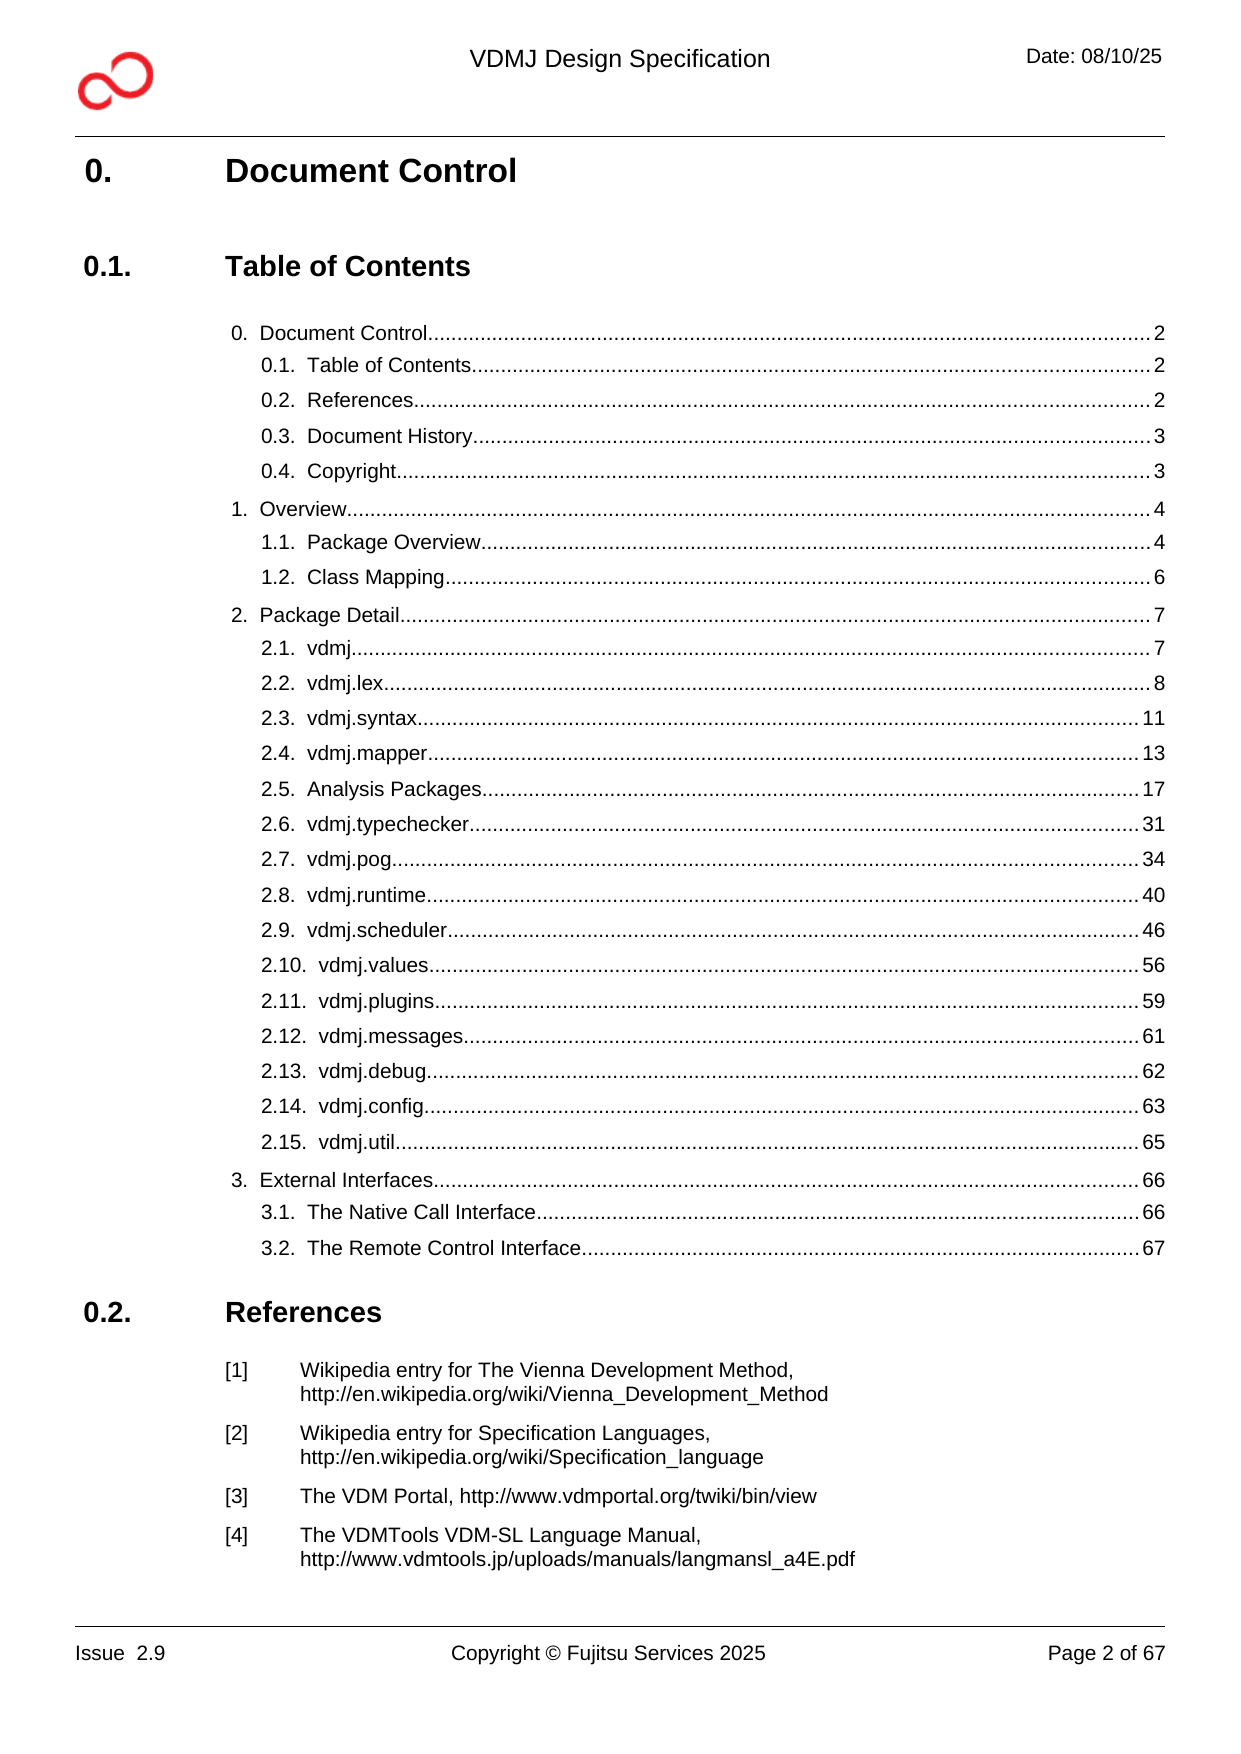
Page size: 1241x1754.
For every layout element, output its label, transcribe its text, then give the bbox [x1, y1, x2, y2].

text 3.1. The Native Call Interface 66 [255, 1201, 1165, 1224]
text 0.1. Table of Contents 2 [255, 354, 1165, 377]
text 2.10. vdmj.values 56 [255, 954, 1165, 977]
text 2.8. vdmj.runtime 40 [255, 883, 1165, 906]
text 0.3. Document History 3 [255, 424, 1165, 448]
text 0. Document Control 2 [225, 321, 1165, 345]
text 0.4. Copyright 3 [255, 460, 1165, 483]
picture [78, 44, 153, 120]
text 2.15. vdmj.util 65 [255, 1130, 1165, 1154]
text 2.9. vdmj.scheduler 46 [255, 918, 1165, 942]
list The VDM Portal, http://www.vdmportal.org/twiki/bin/view [225, 1484, 1165, 1508]
text 2.4. vdmj.mapper 13 [255, 742, 1165, 765]
text 0.2. References 2 [255, 389, 1165, 412]
text 2.2. vdmj.lex 8 [255, 671, 1165, 694]
list The VDMTools VDM-SL Language Manual, http://www.vdmtools.jp/uploads/manuals/langmansl_a4E.pdf [225, 1523, 1165, 1571]
text 3.2. The Remote Control Interface 67 [255, 1236, 1165, 1259]
text 2.13. vdmj.debug 62 [255, 1060, 1165, 1083]
list Wikipedia entry for Specification Languages, http://en.wikipedia.org/wiki/Specification_language [225, 1421, 1165, 1469]
subtitle References [75, 1296, 1165, 1328]
text 2.7. vdmj.pog 34 [255, 848, 1165, 871]
text 3. External Interfaces 66 [225, 1169, 1165, 1192]
text 2.1. vdmj 7 [255, 636, 1165, 659]
text 2. Package Detail 7 [225, 604, 1165, 627]
text 2.12. vdmj.messages 61 [255, 1024, 1165, 1048]
text 1.2. Class Mapping 6 [255, 566, 1165, 589]
text 2.6. vdmj.typechecker 31 [255, 813, 1165, 836]
subtitle Document Control [75, 152, 1165, 190]
list Wikipedia entry for The Vienna Development Method, http://en.wikipedia.org/wiki/Vienna_Development_Method [225, 1358, 1165, 1406]
text 1.1. Package Overview 4 [255, 530, 1165, 553]
text 2.5. Analysis Packages 17 [255, 777, 1165, 801]
text 1. Overview 4 [225, 498, 1165, 521]
subtitle Table of Contents [75, 250, 1165, 282]
text 2.14. vdmj.config 63 [255, 1095, 1165, 1118]
text 2.3. vdmj.syntax 11 [255, 707, 1165, 730]
text 2.11. vdmj.plugins 59 [255, 989, 1165, 1012]
